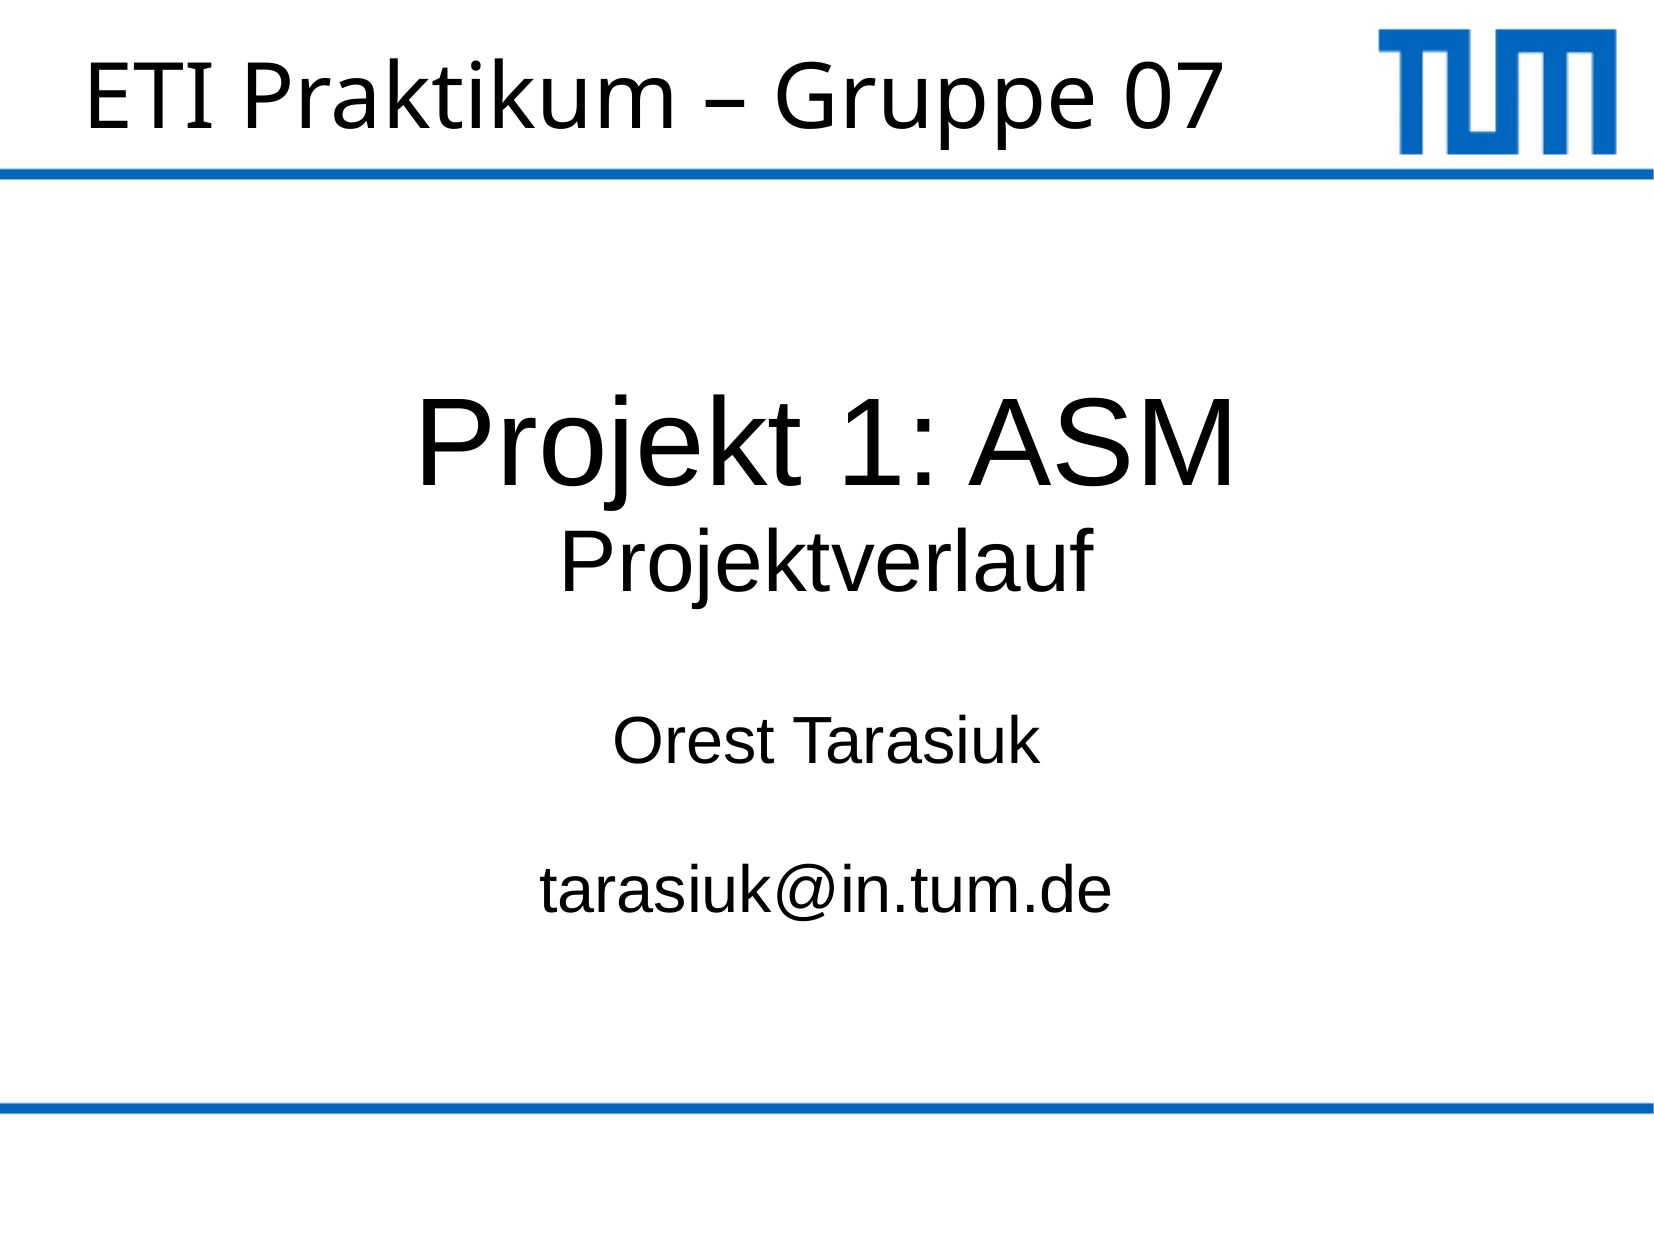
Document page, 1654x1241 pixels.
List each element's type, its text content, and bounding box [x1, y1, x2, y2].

title ETI Praktikum – Gruppe 07 [82, 41, 1359, 145]
picture [0, 0, 1654, 1241]
subtitle Projekt 1: ASM Projektverlauf Orest Tarasiuk tarasiuk@in.tum.de [82, 206, 1571, 1093]
